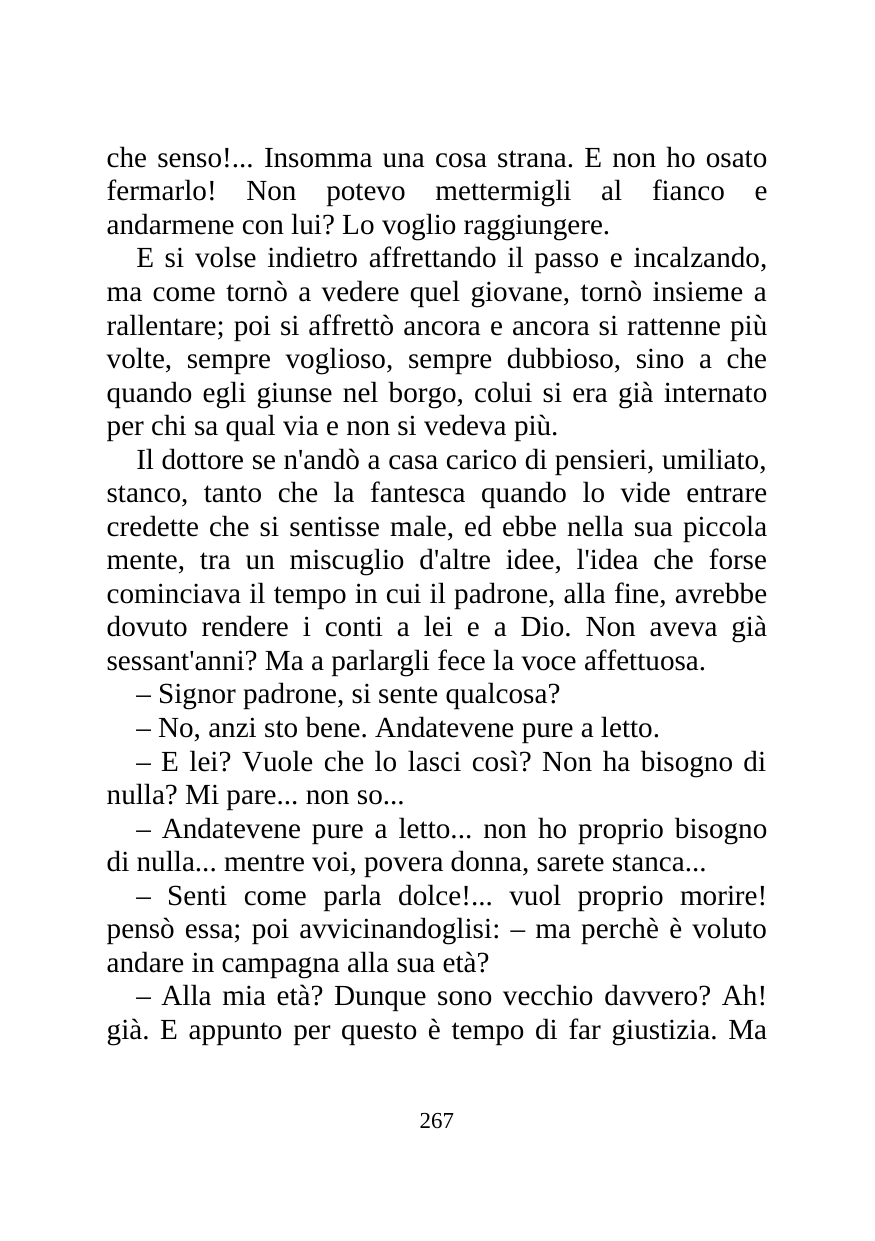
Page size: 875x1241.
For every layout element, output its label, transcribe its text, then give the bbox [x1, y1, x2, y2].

text – Signor padrone, si sente qualcosa? [106, 677, 768, 710]
text – Andatevene pure a letto... non ho proprio bisogno di nulla... mentre voi, povera donna, sarete stanca... [106, 811, 768, 878]
text E si volse indietro affrettando il passo e incalzando, ma come tornò a vedere quel giovane, tornò insieme a rallentare; poi si affrettò ancora e ancora si rattenne più volte, sempre voglioso, sempre dubbioso, sino a che quando egli giunse nel borgo, colui si era già internato per chi sa qual via e non si vedeva più. [106, 241, 768, 442]
text – No, anzi sto bene. Andatevene pure a letto. [106, 710, 768, 744]
text – Alla mia età? Dunque sono vecchio davvero? Ah! già. E appunto per questo è tempo di far giustizia. Ma [106, 978, 768, 1046]
text che senso!... Insomma una cosa strana. E non ho osato fermarlo! Non potevo mettermigli al fianco e andarmene con lui? Lo voglio raggiungere. [106, 140, 768, 241]
text – E lei? Vuole che lo lasci così? Non ha bisogno di nulla? Mi pare... non so... [106, 744, 768, 811]
text – Senti come parla dolce!... vuol proprio morire! pensò essa; poi avvicinandoglisi: – ma perchè è voluto andare in campagna alla sua età? [106, 878, 768, 978]
text Il dottore se n'andò a casa carico di pensieri, umiliato, stanco, tanto che la fantesca quando lo vide entrare credette che si sentisse male, ed ebbe nella sua piccola mente, tra un miscuglio d'altre idee, l'idea che forse cominciava il tempo in cui il padrone, alla fine, avrebbe dovuto rendere i conti a lei e a Dio. Non aveva già sessant'anni? Ma a parlargli fece la voce affettuosa. [106, 442, 768, 677]
